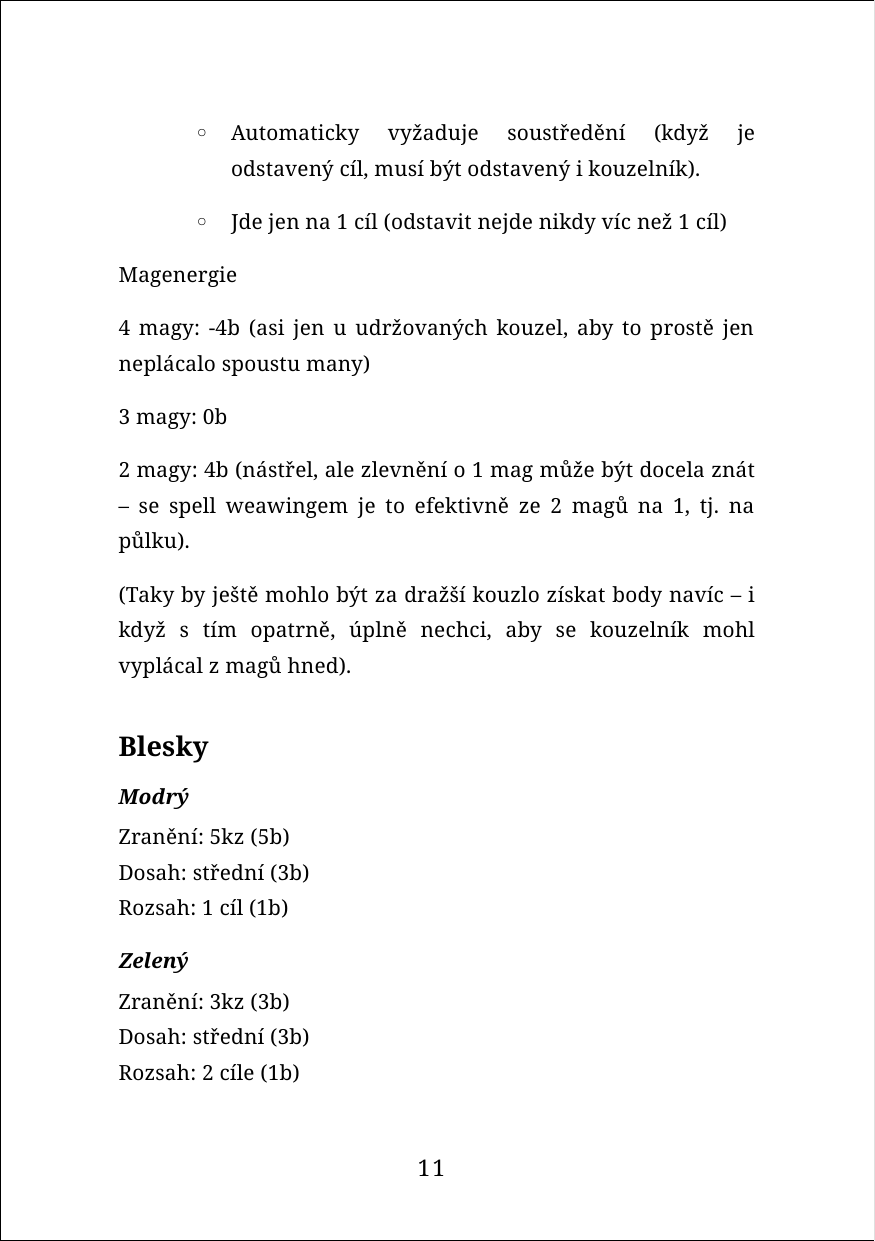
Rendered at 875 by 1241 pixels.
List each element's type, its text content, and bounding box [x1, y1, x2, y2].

text Magenergie [118, 260, 756, 289]
text 3 magy: 0b [118, 402, 756, 431]
subtitle Modrý [118, 782, 756, 811]
subtitle Blesky [118, 728, 756, 764]
subtitle Zelený [118, 947, 756, 975]
text 4 magy: -4b (asi jen u udržovaných kouzel, aby to prostě jen neplácalo spoustu many) [118, 313, 756, 377]
text 2 magy: 4b (nástřel, ale zlevnění o 1 mag může být docela znát – se spell weawingem je to efektivně ze 2 magů na 1, tj. na půlku). [118, 455, 756, 555]
text (Taky by ještě mohlo být za dražší kouzlo získat body navíc – i když s tím opatrně, úplně nechci, aby se kouzelník mohl vyplácal z magů hned). [118, 580, 756, 679]
text Zranění: 3kz (3b) Dosah: střední (3b) Rozsah: 2 cíle (1b) [118, 987, 756, 1086]
list Automaticky vyžaduje soustředění (když je odstavený cíl, musí být odstavený i kouzelník). [193, 118, 756, 182]
text Zranění: 5kz (5b) Dosah: střední (3b) Rozsah: 1 cíl (1b) [118, 822, 756, 922]
list Jde jen na 1 cíl (odstavit nejde nikdy víc než 1 cíl) [193, 207, 756, 235]
